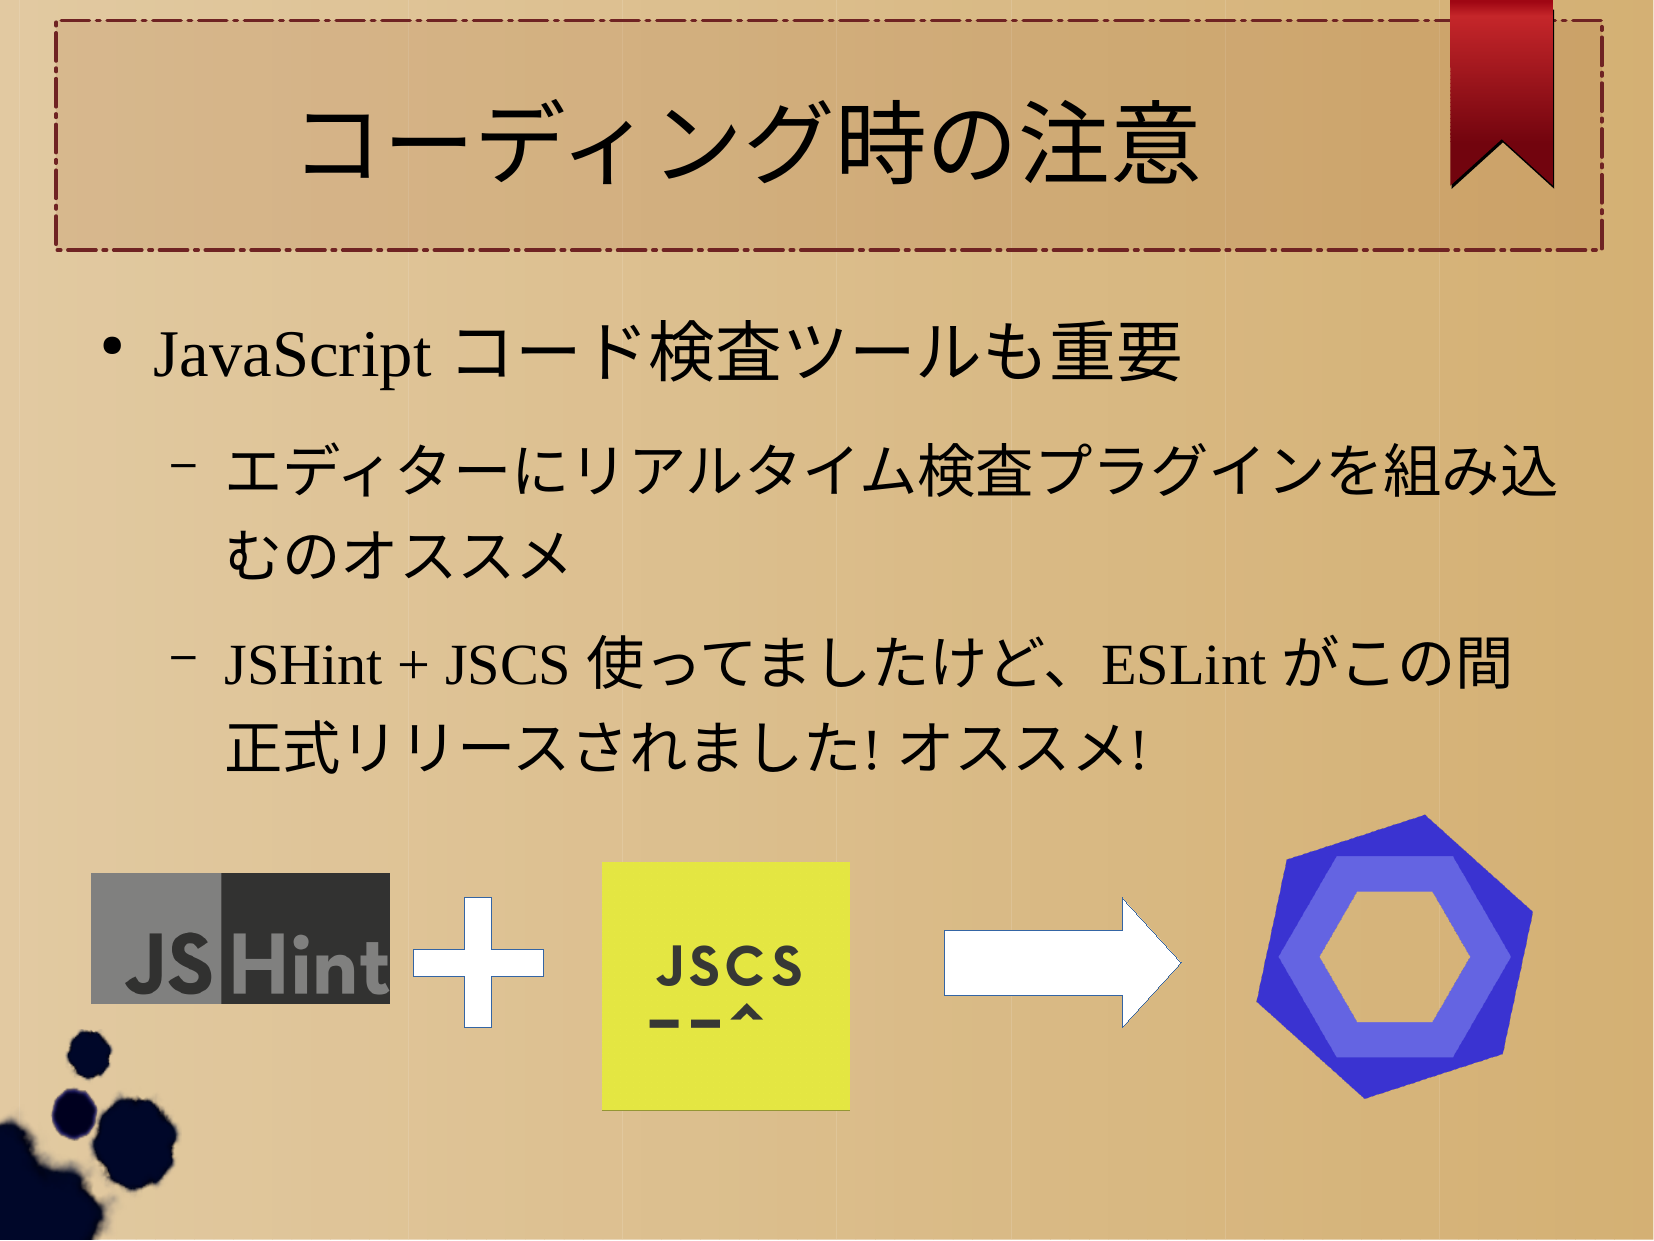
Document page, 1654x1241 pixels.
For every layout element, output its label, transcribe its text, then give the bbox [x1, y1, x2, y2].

title コーディング時の注意 [82, 47, 1412, 229]
text_box [413, 897, 544, 1028]
list JavaScript コード検査ツールも重要 エディターにリアルタイム検査プラグインを組み込むのオススメ JSHint + JSCS 使ってましたけど、ESLint がこの間正式リリースされました! オススメ! [82, 299, 1571, 1019]
picture [91, 873, 390, 1004]
picture [602, 862, 850, 1111]
picture [1192, 803, 1594, 1110]
text_box [944, 897, 1182, 1028]
